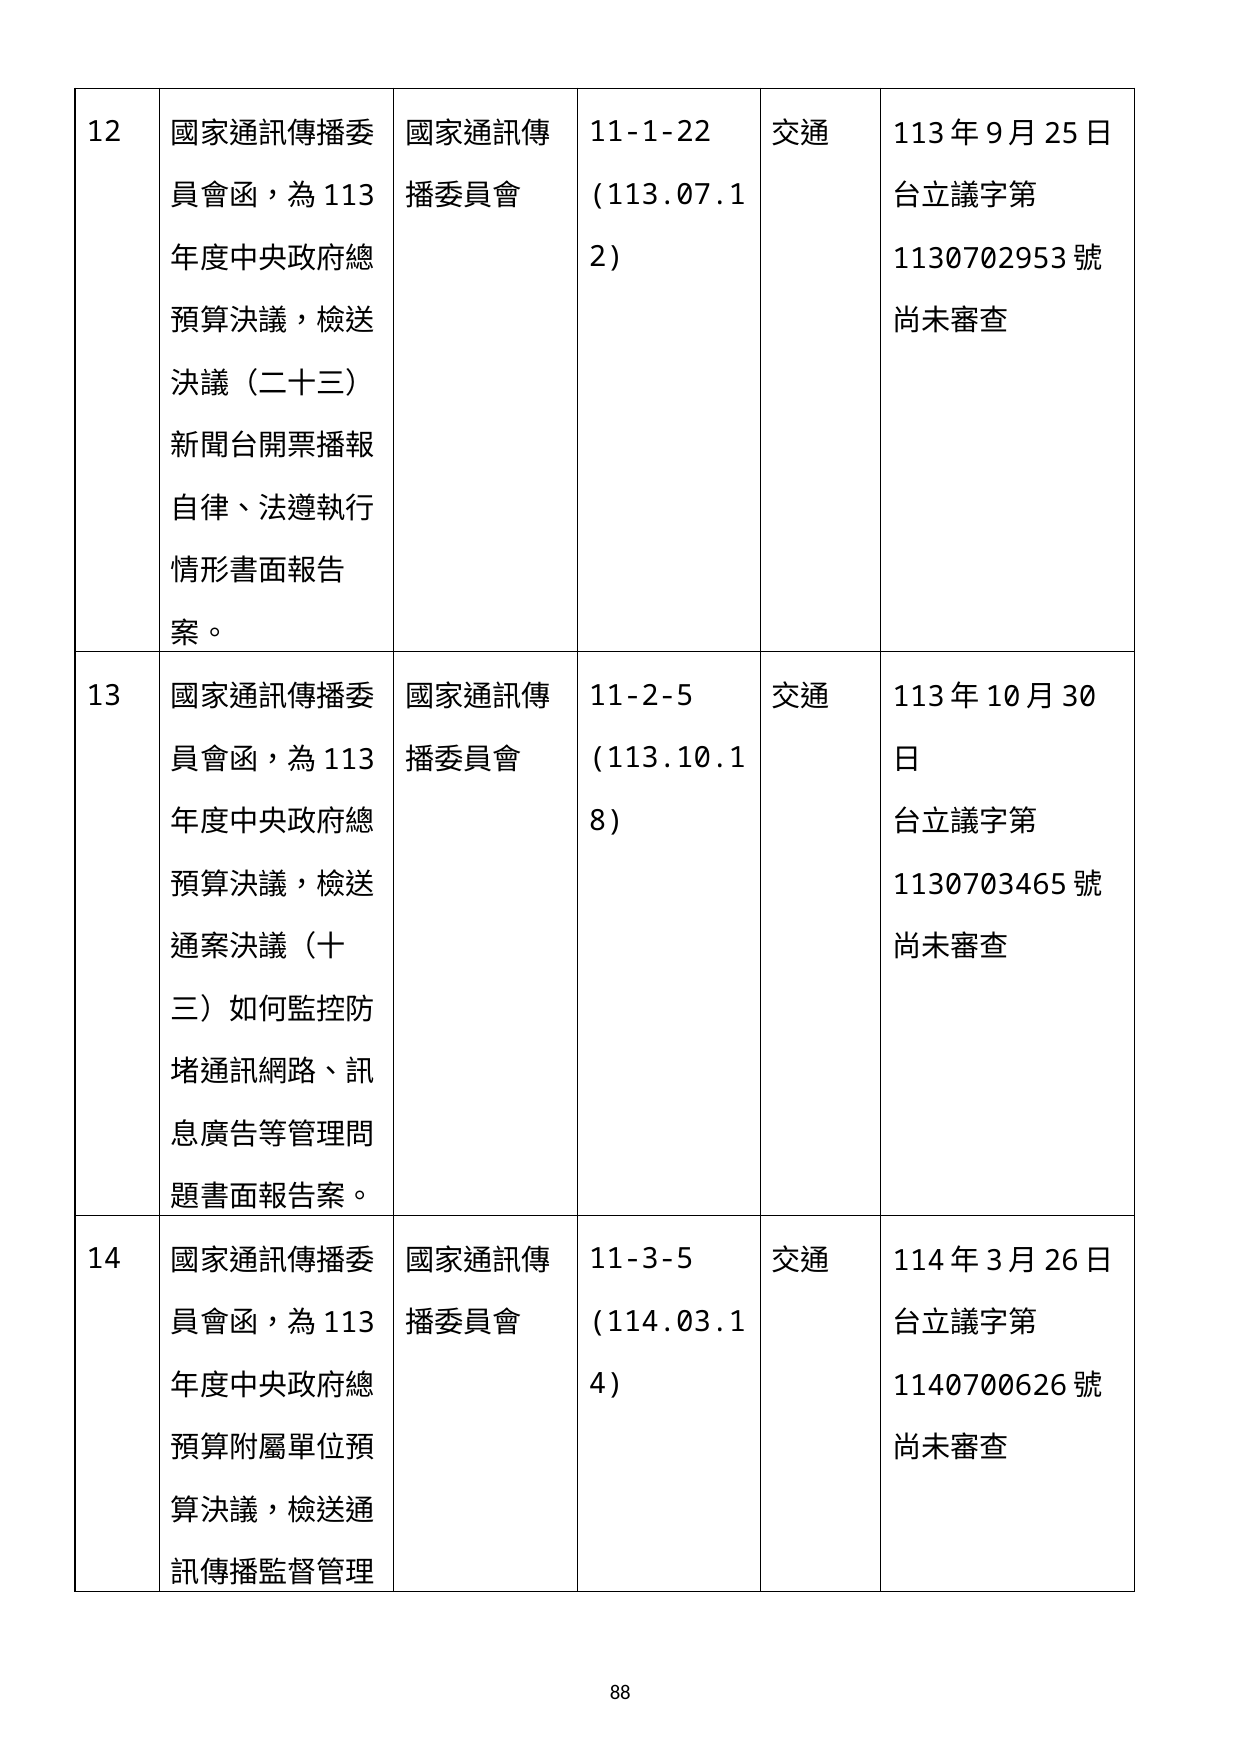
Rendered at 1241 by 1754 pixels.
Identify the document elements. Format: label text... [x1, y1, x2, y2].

table_cell 國家通訊傳播委員會 [394, 89, 577, 651]
table_cell 113年9月25日 台立議字第1130702953號 尚未審查 [881, 89, 1134, 651]
table_cell 國家通訊傳播委員會 [394, 1216, 577, 1591]
table_cell 國家通訊傳播委員會函，為113年度中央政府總預算決議，檢送決議（二十三）新聞台開票播報自律、法遵執行情形書面報告案。 [160, 89, 393, 651]
table_cell 交通 [761, 89, 880, 651]
table_cell 114年3月26日 台立議字第1140700626號 尚未審查 [881, 1216, 1134, 1591]
table_cell 交通 [761, 652, 880, 1215]
table_cell 113年10月30日 台立議字第1130703465號 尚未審查 [881, 652, 1134, 1215]
table_cell 11-1-22 (113.07.12) [578, 89, 760, 651]
table_cell 國家通訊傳播委員會 [394, 652, 577, 1215]
table_cell 14 [76, 1216, 159, 1591]
table_cell 12 [76, 89, 159, 651]
table_cell 國家通訊傳播委員會函，為113年度中央政府總預算決議，檢送通案決議（十三）如何監控防堵通訊網路、訊息廣告等管理問題書面報告案。 [160, 652, 393, 1215]
table_cell 11-2-5 (113.10.18) [578, 652, 760, 1215]
table_cell 國家通訊傳播委員會函，為113年度中央政府總預算附屬單位預算決議，檢送通訊傳播監督管理 [160, 1216, 393, 1591]
table_cell 11-3-5 (114.03.14) [578, 1216, 760, 1591]
table_cell 交通 [761, 1216, 880, 1591]
table_cell 13 [76, 652, 159, 1215]
